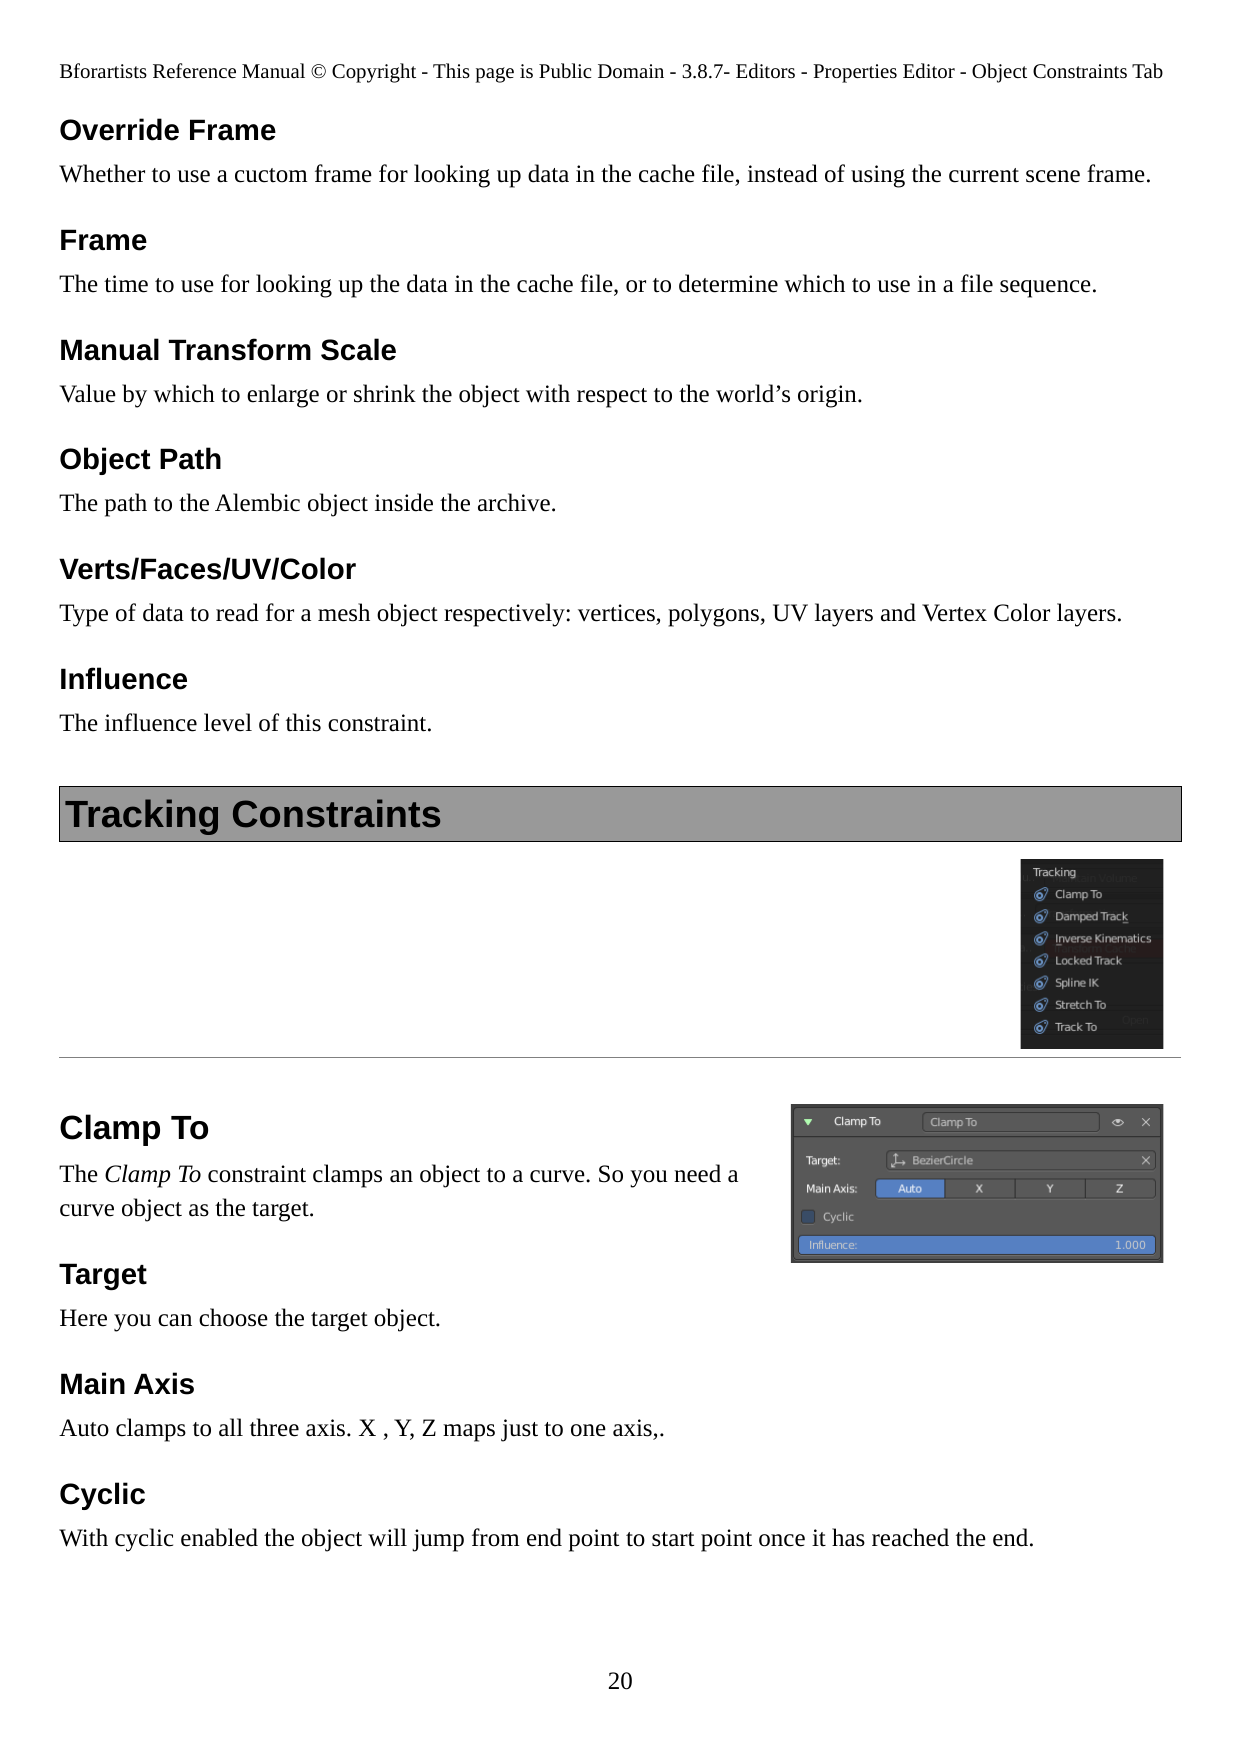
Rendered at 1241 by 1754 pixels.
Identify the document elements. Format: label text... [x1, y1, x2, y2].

text The influence level of this constraint. [59, 708, 1181, 737]
subtitle Main Axis [59, 1367, 1181, 1401]
subtitle Verts/Faces/UV/Color [59, 552, 1181, 586]
text The path to the Alembic object inside the archive. [59, 488, 1181, 517]
text The Clamp To constraint clamps an object to a curve. So you need a curve object as the target. [59, 1159, 790, 1222]
subtitle [1164, 1108, 1181, 1146]
text Whether to use a cuctom frame for looking up data in the cache file, instead of using the current scene frame. [59, 159, 1181, 188]
text Type of data to read for a mesh object respectively: vertices, polygons, UV layers and Vertex Color layers. [59, 598, 1181, 627]
subtitle Cyclic [59, 1477, 1181, 1511]
subtitle Object Path [59, 442, 1181, 476]
subtitle Manual Transform Scale [59, 332, 1181, 366]
table_header Tracking Constraints [60, 787, 1181, 841]
picture [790, 1104, 1164, 1263]
text Here you can choose the target object. [59, 1303, 1181, 1332]
subtitle Frame [59, 222, 1181, 256]
subtitle Override Frame [59, 113, 1181, 146]
subtitle Influence [59, 662, 1181, 696]
text Value by which to enlarge or shrink the object with respect to the world’s origin. [59, 379, 1181, 407]
text Auto clamps to all three axis. X , Y, Z maps just to one axis,. [59, 1413, 1181, 1442]
subtitle Target [59, 1257, 1181, 1291]
text With cyclic enabled the object will jump from end point to start point once it has reached the end. [59, 1523, 1181, 1552]
text The time to use for looking up the data in the cache file, or to determine which to use in a file sequence. [59, 269, 1181, 297]
picture [1020, 859, 1164, 1049]
subtitle Clamp To [59, 1108, 790, 1146]
